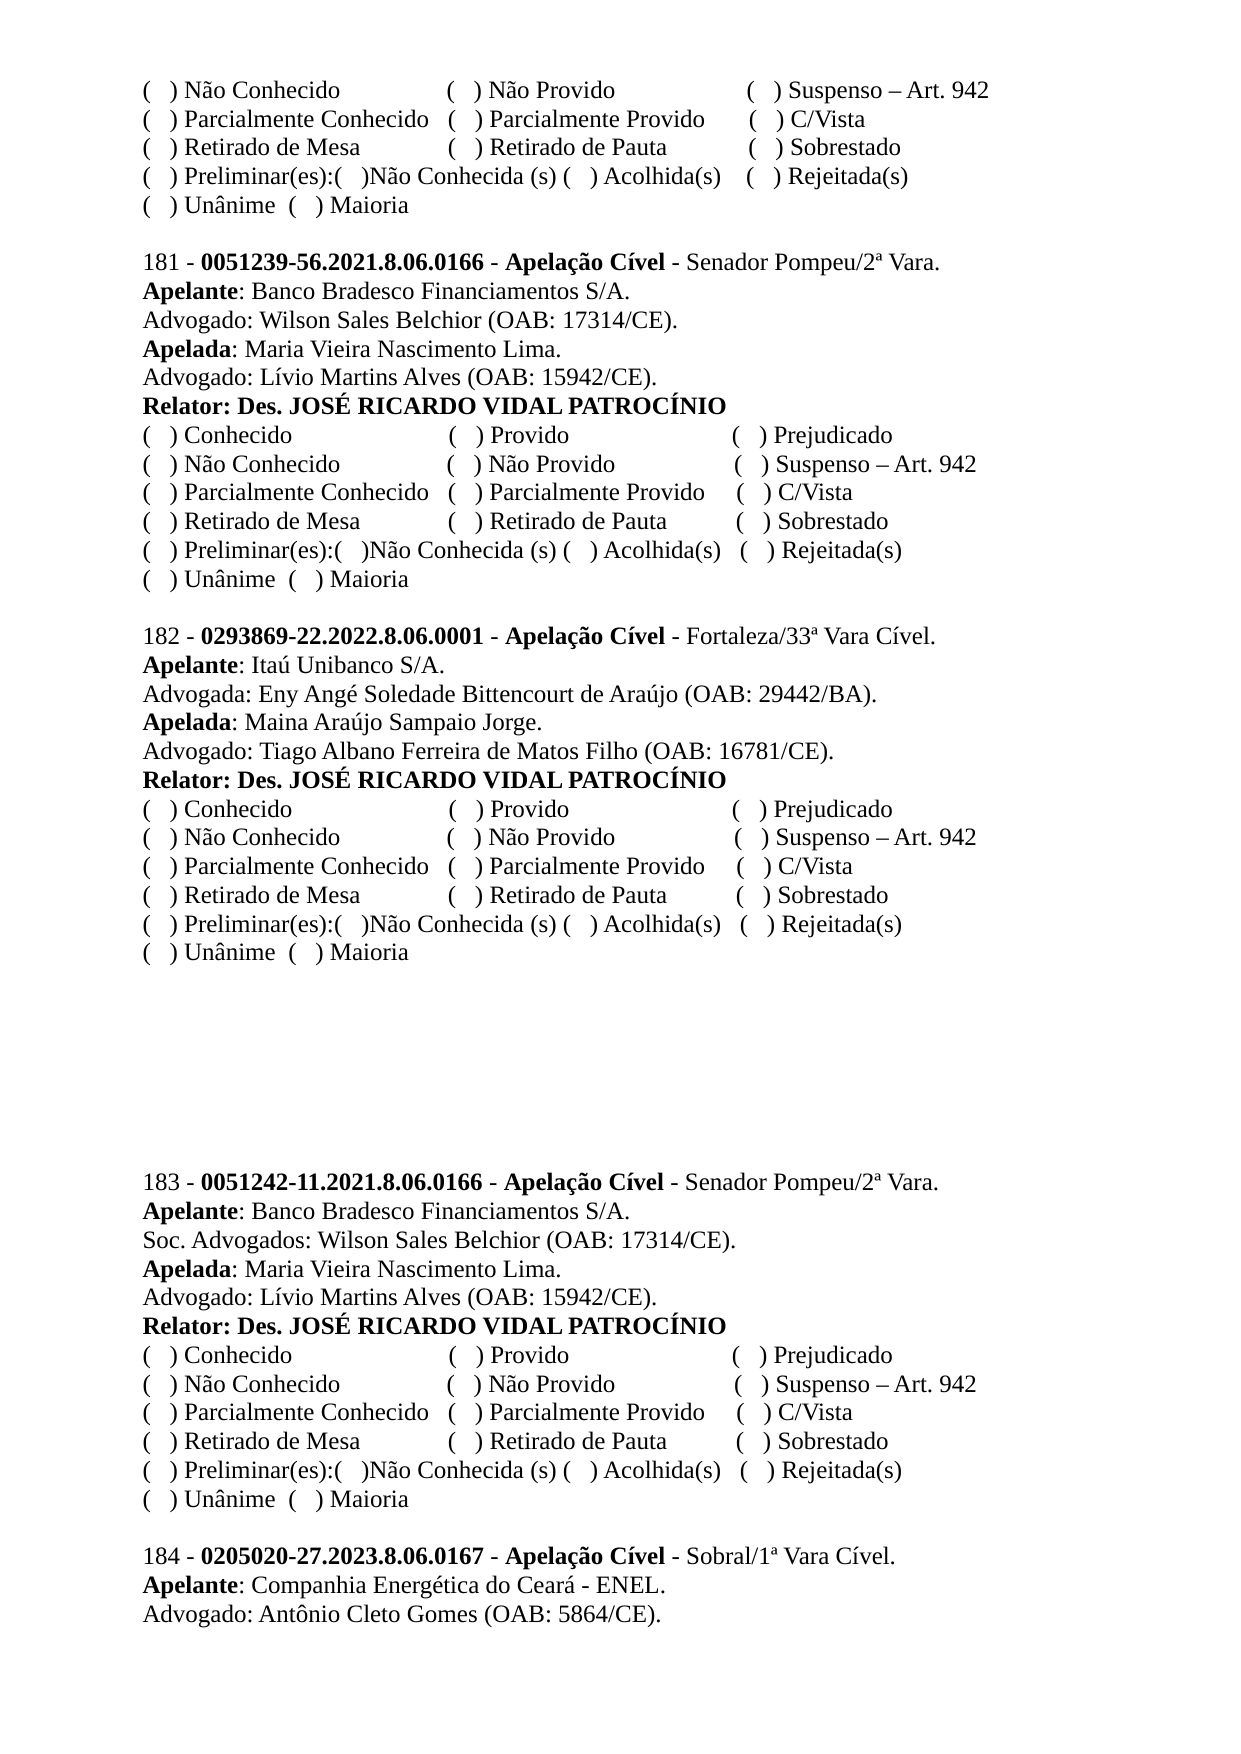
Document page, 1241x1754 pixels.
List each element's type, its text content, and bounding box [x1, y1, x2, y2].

text Advogado: Tiago Albano Ferreira de Matos Filho (OAB: 16781/CE). [142, 736, 1141, 765]
text ( ) Não Conhecido ( ) Não Provido ( ) Suspenso – Art. 942 [142, 1369, 1158, 1397]
text ( ) Unânime ( ) Maioria [142, 564, 1158, 592]
text Relator: Des. JOSÉ RICARDO VIDAL PATROCÍNIO [142, 765, 1141, 794]
text ( ) Preliminar(es):( )Não Conhecida (s) ( ) Acolhida(s) ( ) Rejeitada(s) [142, 909, 1158, 937]
text 183 - 0051242-11.2021.8.06.0166 - Apelação Cível - Senador Pompeu/2ª Vara. [142, 1167, 1141, 1196]
text ( ) Retirado de Mesa ( ) Retirado de Pauta ( ) Sobrestado [142, 506, 1158, 535]
text ( ) Retirado de Mesa ( ) Retirado de Pauta ( ) Sobrestado [142, 880, 1158, 909]
text Advogado: Wilson Sales Belchior (OAB: 17314/CE). [142, 305, 1141, 334]
text 184 - 0205020-27.2023.8.06.0167 - Apelação Cível - Sobral/1ª Vara Cível. [142, 1541, 1141, 1570]
text ( ) Unânime ( ) Maioria [142, 190, 1158, 219]
text 182 - 0293869-22.2022.8.06.0001 - Apelação Cível - Fortaleza/33ª Vara Cível. [142, 621, 1141, 650]
text Apelada: Maria Vieira Nascimento Lima. [142, 334, 1141, 362]
text Soc. Advogados: Wilson Sales Belchior (OAB: 17314/CE). [142, 1225, 1141, 1254]
text ( ) Não Conhecido ( ) Não Provido ( ) Suspenso – Art. 942 [142, 822, 1158, 851]
text Advogada: Eny Angé Soledade Bittencourt de Araújo (OAB: 29442/BA). [142, 679, 1141, 707]
text Apelante: Banco Bradesco Financiamentos S/A. [142, 276, 1141, 305]
text ( ) Parcialmente Conhecido ( ) Parcialmente Provido ( ) C/Vista [142, 1397, 1158, 1426]
text Advogado: Lívio Martins Alves (OAB: 15942/CE). [142, 362, 1141, 391]
text ( ) Conhecido ( ) Provido ( ) Prejudicado [142, 420, 1141, 449]
text ( ) Parcialmente Conhecido ( ) Parcialmente Provido ( ) C/Vista [142, 104, 1158, 132]
text Advogado: Antônio Cleto Gomes (OAB: 5864/CE). [142, 1599, 1141, 1627]
text 181 - 0051239-56.2021.8.06.0166 - Apelação Cível - Senador Pompeu/2ª Vara. [142, 247, 1141, 276]
text Apelada: Maria Vieira Nascimento Lima. [142, 1254, 1141, 1282]
text ( ) Preliminar(es):( )Não Conhecida (s) ( ) Acolhida(s) ( ) Rejeitada(s) [142, 535, 1158, 564]
text ( ) Conhecido ( ) Provido ( ) Prejudicado [142, 1340, 1141, 1369]
text ( ) Conhecido ( ) Provido ( ) Prejudicado [142, 794, 1141, 822]
text ( ) Preliminar(es):( )Não Conhecida (s) ( ) Acolhida(s) ( ) Rejeitada(s) [142, 161, 1158, 190]
text ( ) Preliminar(es):( )Não Conhecida (s) ( ) Acolhida(s) ( ) Rejeitada(s) [142, 1455, 1158, 1484]
text ( ) Parcialmente Conhecido ( ) Parcialmente Provido ( ) C/Vista [142, 477, 1158, 506]
text ( ) Não Conhecido ( ) Não Provido ( ) Suspenso – Art. 942 [142, 449, 1158, 477]
text Apelante: Itaú Unibanco S/A. [142, 650, 1141, 679]
text ( ) Retirado de Mesa ( ) Retirado de Pauta ( ) Sobrestado [142, 132, 1158, 161]
text Advogado: Lívio Martins Alves (OAB: 15942/CE). [142, 1282, 1141, 1311]
text ( ) Unânime ( ) Maioria [142, 1484, 1158, 1512]
text Relator: Des. JOSÉ RICARDO VIDAL PATROCÍNIO [142, 391, 1141, 420]
text ( ) Retirado de Mesa ( ) Retirado de Pauta ( ) Sobrestado [142, 1426, 1158, 1455]
text ( ) Não Conhecido ( ) Não Provido ( ) Suspenso – Art. 942 [142, 75, 1158, 104]
text Apelada: Maina Araújo Sampaio Jorge. [142, 707, 1141, 736]
text ( ) Parcialmente Conhecido ( ) Parcialmente Provido ( ) C/Vista [142, 851, 1158, 880]
text Apelante: Companhia Energética do Ceará - ENEL. [142, 1570, 1141, 1599]
text ( ) Unânime ( ) Maioria [142, 937, 1158, 966]
text Apelante: Banco Bradesco Financiamentos S/A. [142, 1196, 1141, 1225]
text Relator: Des. JOSÉ RICARDO VIDAL PATROCÍNIO [142, 1311, 1141, 1340]
